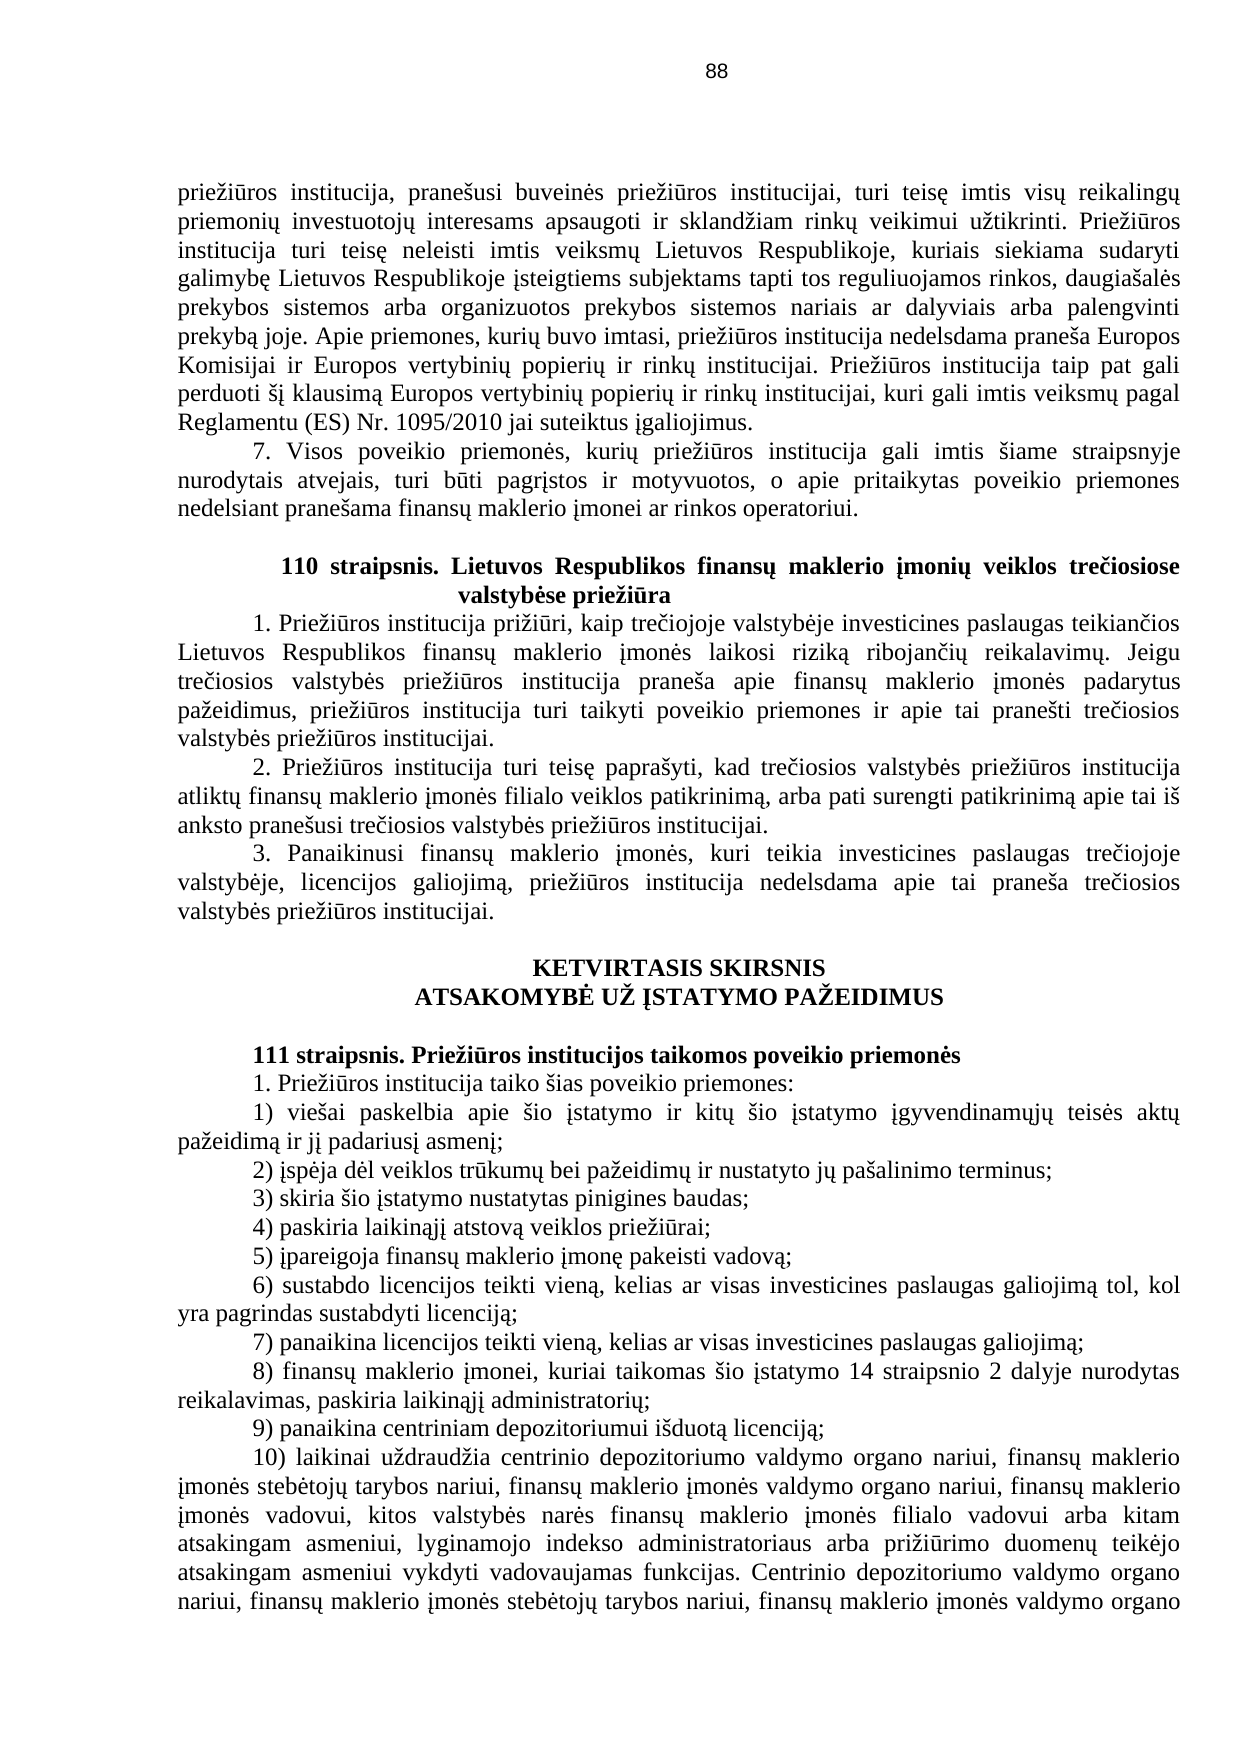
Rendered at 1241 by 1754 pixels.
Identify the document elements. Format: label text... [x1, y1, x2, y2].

text 9) panaikina centriniam depozitoriumui išduotą licenciją; [177, 1413, 1181, 1442]
text 7. Visos poveikio priemonės, kurių priežiūros institucija gali imtis šiame straipsnyje nurodytais atvejais, turi būti pagrįstos ir motyvuotos, o apie pritaikytas poveikio priemones nedelsiant pranešama finansų maklerio įmonei ar rinkos operatoriui. [177, 436, 1181, 522]
text 4) paskiria laikinąjį atstovą veiklos priežiūrai; [177, 1212, 1181, 1241]
text 3. Panaikinusi finansų maklerio įmonės, kuri teikia investicines paslaugas trečiojoje valstybėje, licencijos galiojimą, priežiūros institucija nedelsdama apie tai praneša trečiosios valstybės priežiūros institucijai. [177, 838, 1181, 925]
text 1. Priežiūros institucija taiko šias poveikio priemones: [177, 1068, 1181, 1097]
text 1. Priežiūros institucija prižiūri, kaip trečiojoje valstybėje investicines paslaugas teikiančios Lietuvos Respublikos finansų maklerio įmonės laikosi riziką ribojančių reikalavimų. Jeigu trečiosios valstybės priežiūros institucija praneša apie finansų maklerio įmonės padarytus pažeidimus, priežiūros institucija turi taikyti poveikio priemones ir apie tai pranešti trečiosios valstybės priežiūros institucijai. [177, 608, 1181, 752]
text 2) įspėja dėl veiklos trūkumų bei pažeidimų ir nustatyto jų pašalinimo terminus; [177, 1155, 1181, 1183]
text 7) panaikina licencijos teikti vieną, kelias ar visas investicines paslaugas galiojimą; [177, 1327, 1181, 1356]
text ATSAKOMYBĖ UŽ ĮSTATYMO PAŽEIDIMUS [177, 982, 1181, 1011]
text 10) laikinai uždraudžia centrinio depozitoriumo valdymo organo nariui, finansų maklerio įmonės stebėtojų tarybos nariui, finansų maklerio įmonės valdymo organo nariui, finansų maklerio įmonės vadovui, kitos valstybės narės finansų maklerio įmonės filialo vadovui arba kitam atsakingam asmeniui, lyginamojo indekso administratoriaus arba prižiūrimo duomenų teikėjo atsakingam asmeniui vykdyti vadovaujamas funkcijas. Centrinio depozitoriumo valdymo organo nariui, finansų maklerio įmonės stebėtojų tarybos nariui, finansų maklerio įmonės valdymo organo [177, 1442, 1181, 1615]
text 110 straipsnis. Lietuvos Respublikos finansų maklerio įmonių veiklos trečiosiose valstybėse priežiūra [281, 551, 1181, 608]
text 6) sustabdo licencijos teikti vieną, kelias ar visas investicines paslaugas galiojimą tol, kol yra pagrindas sustabdyti licenciją; [177, 1270, 1181, 1327]
text KETVIRTASIS SKIRSNIS [177, 953, 1181, 982]
text 111 straipsnis. Priežiūros institucijos taikomos poveikio priemonės [177, 1040, 1181, 1068]
text 3) skiria šio įstatymo nustatytas pinigines baudas; [177, 1183, 1181, 1212]
text 5) įpareigoja finansų maklerio įmonę pakeisti vadovą; [177, 1241, 1181, 1270]
text 2. Priežiūros institucija turi teisę paprašyti, kad trečiosios valstybės priežiūros institucija atliktų finansų maklerio įmonės filialo veiklos patikrinimą, arba pati surengti patikrinimą apie tai iš anksto pranešusi trečiosios valstybės priežiūros institucijai. [177, 752, 1181, 838]
text 1) viešai paskelbia apie šio įstatymo ir kitų šio įstatymo įgyvendinamųjų teisės aktų pažeidimą ir jį padariusį asmenį; [177, 1097, 1181, 1155]
text 8) finansų maklerio įmonei, kuriai taikomas šio įstatymo 14 straipsnio 2 dalyje nurodytas reikalavimas, paskiria laikinąjį administratorių; [177, 1356, 1181, 1413]
text priežiūros institucija, pranešusi buveinės priežiūros institucijai, turi teisę imtis visų reikalingų priemonių investuotojų interesams apsaugoti ir sklandžiam rinkų veikimui užtikrinti. Priežiūros institucija turi teisę neleisti imtis veiksmų Lietuvos Respublikoje, kuriais siekiama sudaryti galimybę Lietuvos Respublikoje įsteigtiems subjektams tapti tos reguliuojamos rinkos, daugiašalės prekybos sistemos arba organizuotos prekybos sistemos nariais ar dalyviais arba palengvinti prekybą joje. Apie priemones, kurių buvo imtasi, priežiūros institucija nedelsdama praneša Europos Komisijai ir Europos vertybinių popierių ir rinkų institucijai. Priežiūros institucija taip pat gali perduoti šį klausimą Europos vertybinių popierių ir rinkų institucijai, kuri gali imtis veiksmų pagal Reglamentu (ES) Nr. 1095/2010 jai suteiktus įgaliojimus. [177, 177, 1181, 436]
